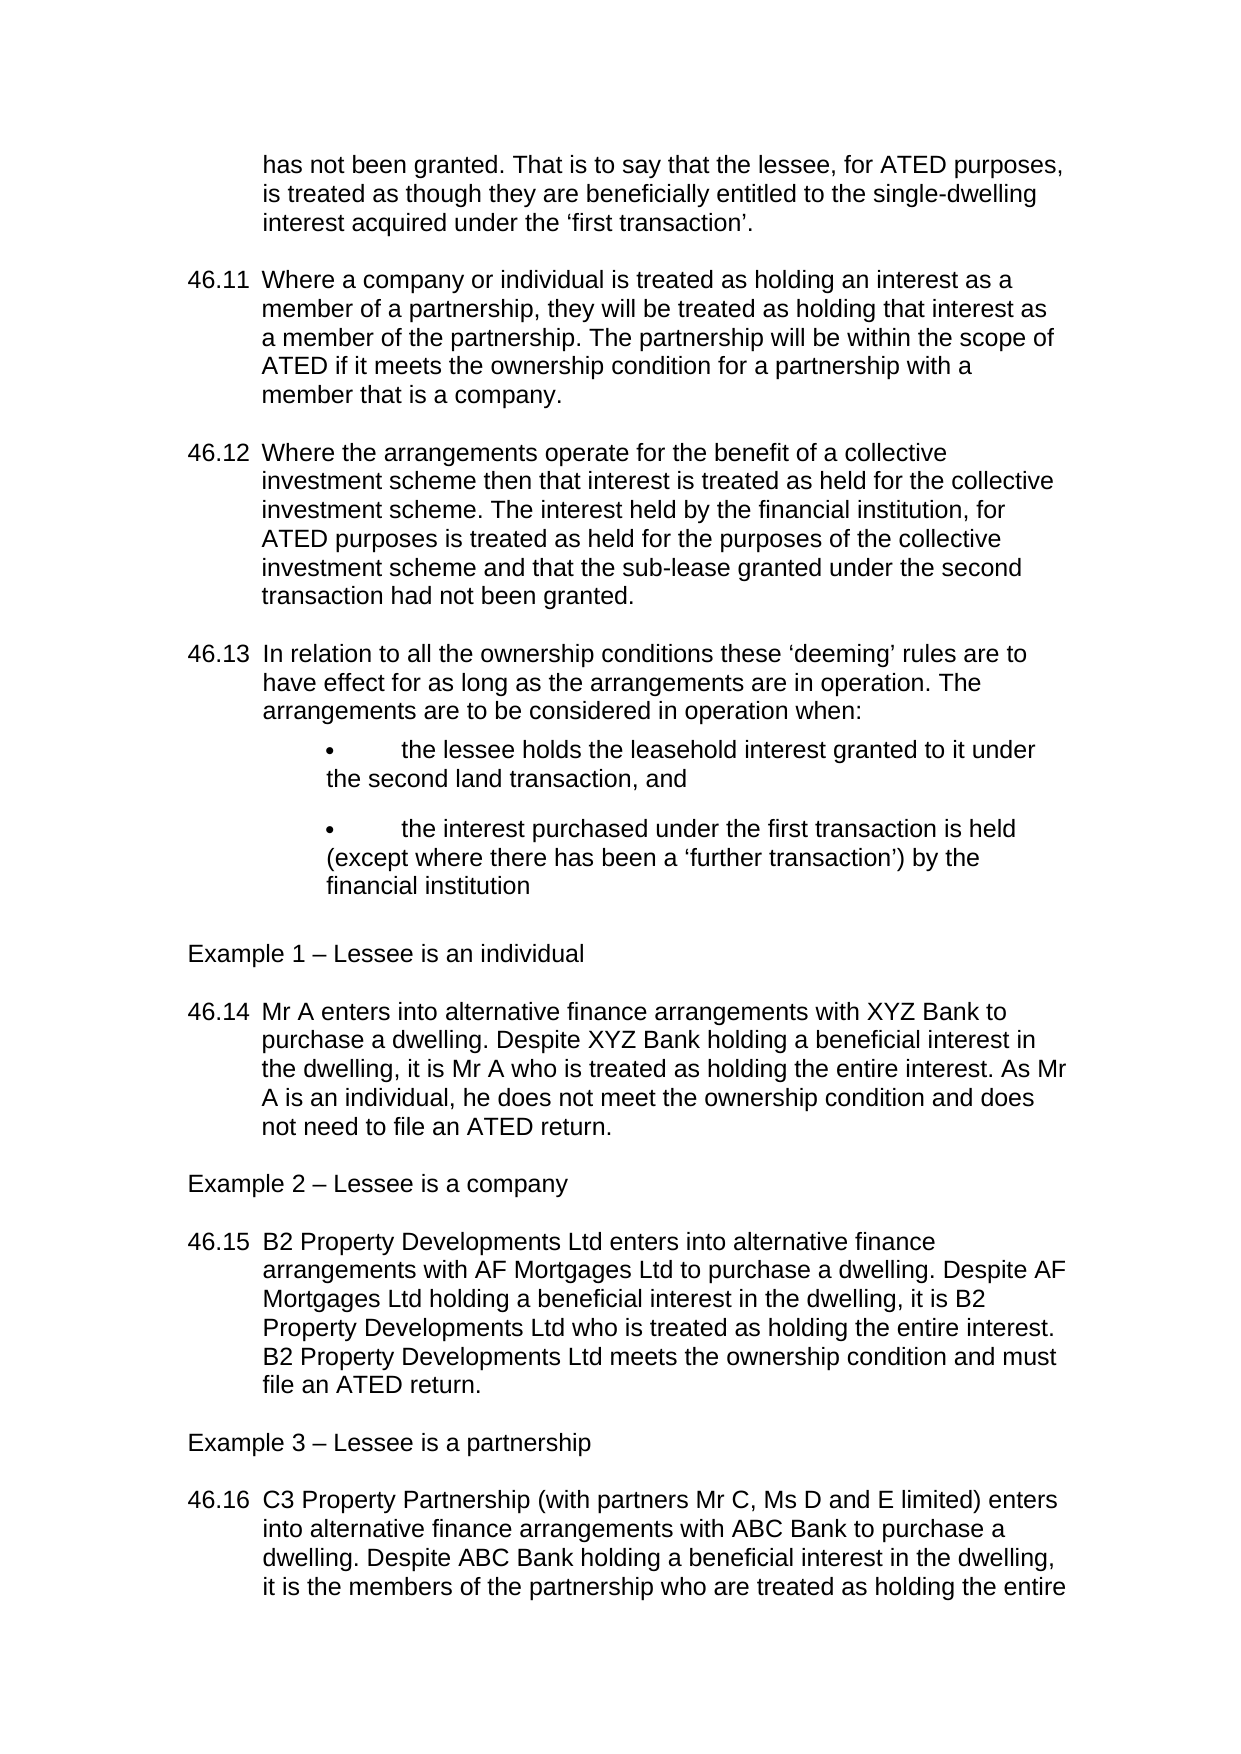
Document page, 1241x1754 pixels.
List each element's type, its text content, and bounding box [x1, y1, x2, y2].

text Example 1 – Lessee is an individual [187, 939, 1069, 968]
list the lessee holds the leasehold interest granted to it under the second land transaction, and [326, 735, 1069, 793]
text Example 2 – Lessee is a company [187, 1169, 1069, 1198]
text 46.15 B2 Property Developments Ltd enters into alternative finance arrangements with AF Mortgages Ltd to purchase a dwelling. Despite AF Mortgages Ltd holding a beneficial interest in the dwelling, it is B2 Property Developments Ltd who is treated as holding the entire interest. B2 Property Developments Ltd meets the ownership condition and must file an ATED return. [187, 1227, 1069, 1399]
text has not been granted. That is to say that the lessee, for ATED purposes, is treated as though they are beneficially entitled to the single-dwelling interest acquired under the ‘first transaction’. [187, 150, 1069, 236]
text 46.16 C3 Property Partnership (with partners Mr C, Ms D and E limited) enters into alternative finance arrangements with ABC Bank to purchase a dwelling. Despite ABC Bank holding a beneficial interest in the dwelling, it is the members of the partnership who are treated as holding the entire [187, 1485, 1069, 1600]
text 46.13 In relation to all the ownership conditions these ‘deeming’ rules are to have effect for as long as the arrangements are in operation. The arrangements are to be considered in operation when: [187, 639, 1069, 725]
text 46.11 Where a company or individual is treated as holding an interest as a member of a partnership, they will be treated as holding that interest as a member of the partnership. The partnership will be within the scope of ATED if it meets the ownership condition for a partnership with a member that is a company. [187, 265, 1069, 409]
text 46.12 Where the arrangements operate for the benefit of a collective investment scheme then that interest is treated as held for the collective investment scheme. The interest held by the financial institution, for ATED purposes is treated as held for the purposes of the collective investment scheme and that the sub-lease granted under the second transaction had not been granted. [187, 437, 1069, 610]
list the interest purchased under the first transaction is held (except where there has been a ‘further transaction’) by the financial institution [326, 814, 1069, 900]
text Example 3 – Lessee is a partnership [187, 1428, 1069, 1457]
text 46.14 Mr A enters into alternative finance arrangements with XYZ Bank to purchase a dwelling. Despite XYZ Bank holding a beneficial interest in the dwelling, it is Mr A who is treated as holding the entire interest. As Mr A is an individual, he does not meet the ownership condition and does not need to file an ATED return. [187, 997, 1069, 1140]
